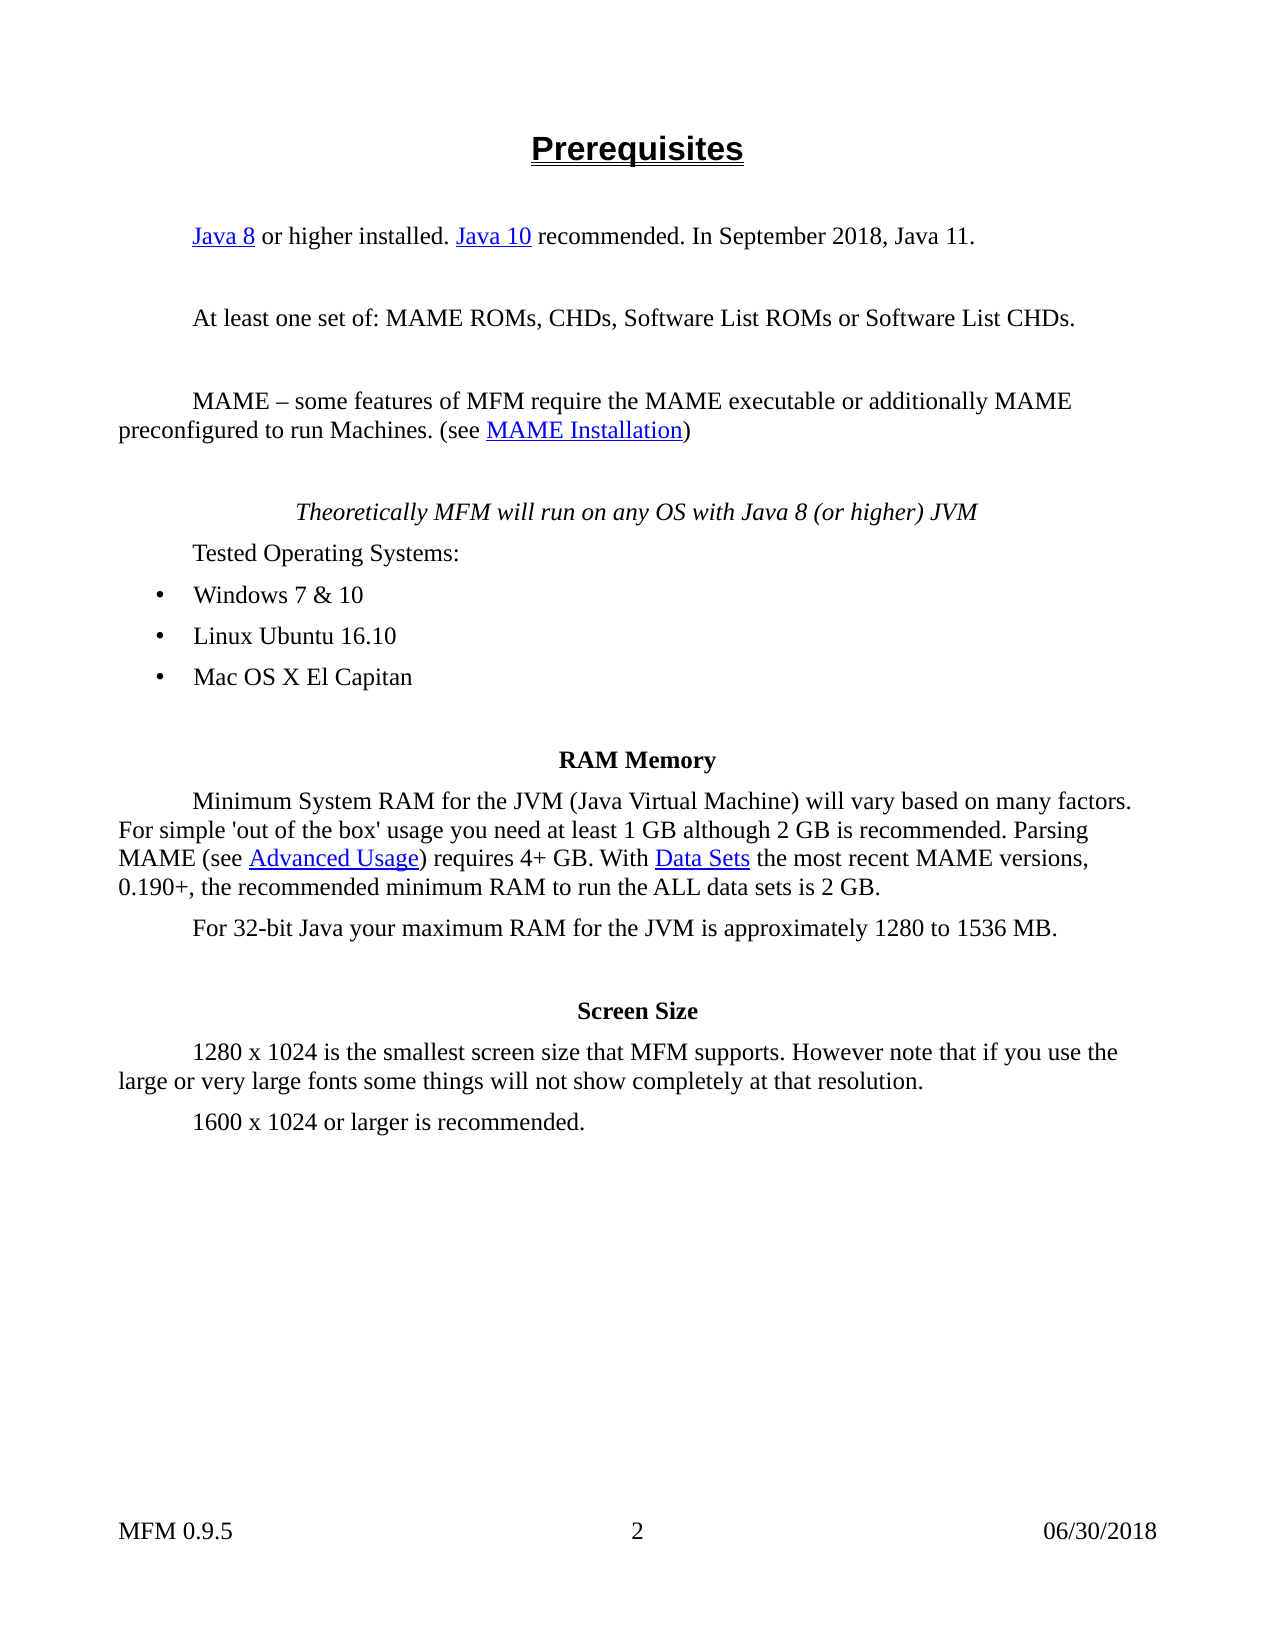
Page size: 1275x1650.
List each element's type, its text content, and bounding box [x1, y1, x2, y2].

list Windows 7 & 10 [156, 580, 1157, 608]
list Linux Ubuntu 16.10 [156, 621, 1157, 650]
text 1280 x 1024 is the smallest screen size that MFM supports. However note that if you use the large or very large fonts some things will not show completely at that resolution. [118, 1037, 1157, 1095]
list Mac OS X El Capitan [156, 662, 1157, 691]
text Java 8 or higher installed. Java 10 recommended. In September 2018, Java 11. [118, 221, 1157, 250]
text Theoretically MFM will run on any OS with Java 8 (or higher) JVM [118, 497, 1157, 526]
text At least one set of: MAME ROMs, CHDs, Software List ROMs or Software List CHDs. [118, 303, 1157, 332]
text Minimum System RAM for the JVM (Java Virtual Machine) will vary based on many factors. For simple 'out of the box' usage you need at least 1 GB although 2 GB is recommended. Parsing MAME (see Advanced Usage) requires 4+ GB. With Data Sets the most recent MAME versions, 0.190+, the recommended minimum RAM to run the ALL data sets is 2 GB. [118, 786, 1157, 901]
text RAM Memory [118, 745, 1157, 773]
text MAME – some features of MFM require the MAME executable or additionally MAME preconfigured to run Machines. (see MAME Installation) [118, 386, 1157, 443]
subtitle Prerequisites [118, 128, 1157, 167]
text Tested Operating Systems: [118, 538, 1157, 567]
text Screen Size [118, 996, 1157, 1025]
text 1600 x 1024 or larger is recommended. [118, 1107, 1157, 1136]
text For 32-bit Java your maximum RAM for the JVM is approximately 1280 to 1536 MB. [118, 913, 1157, 942]
